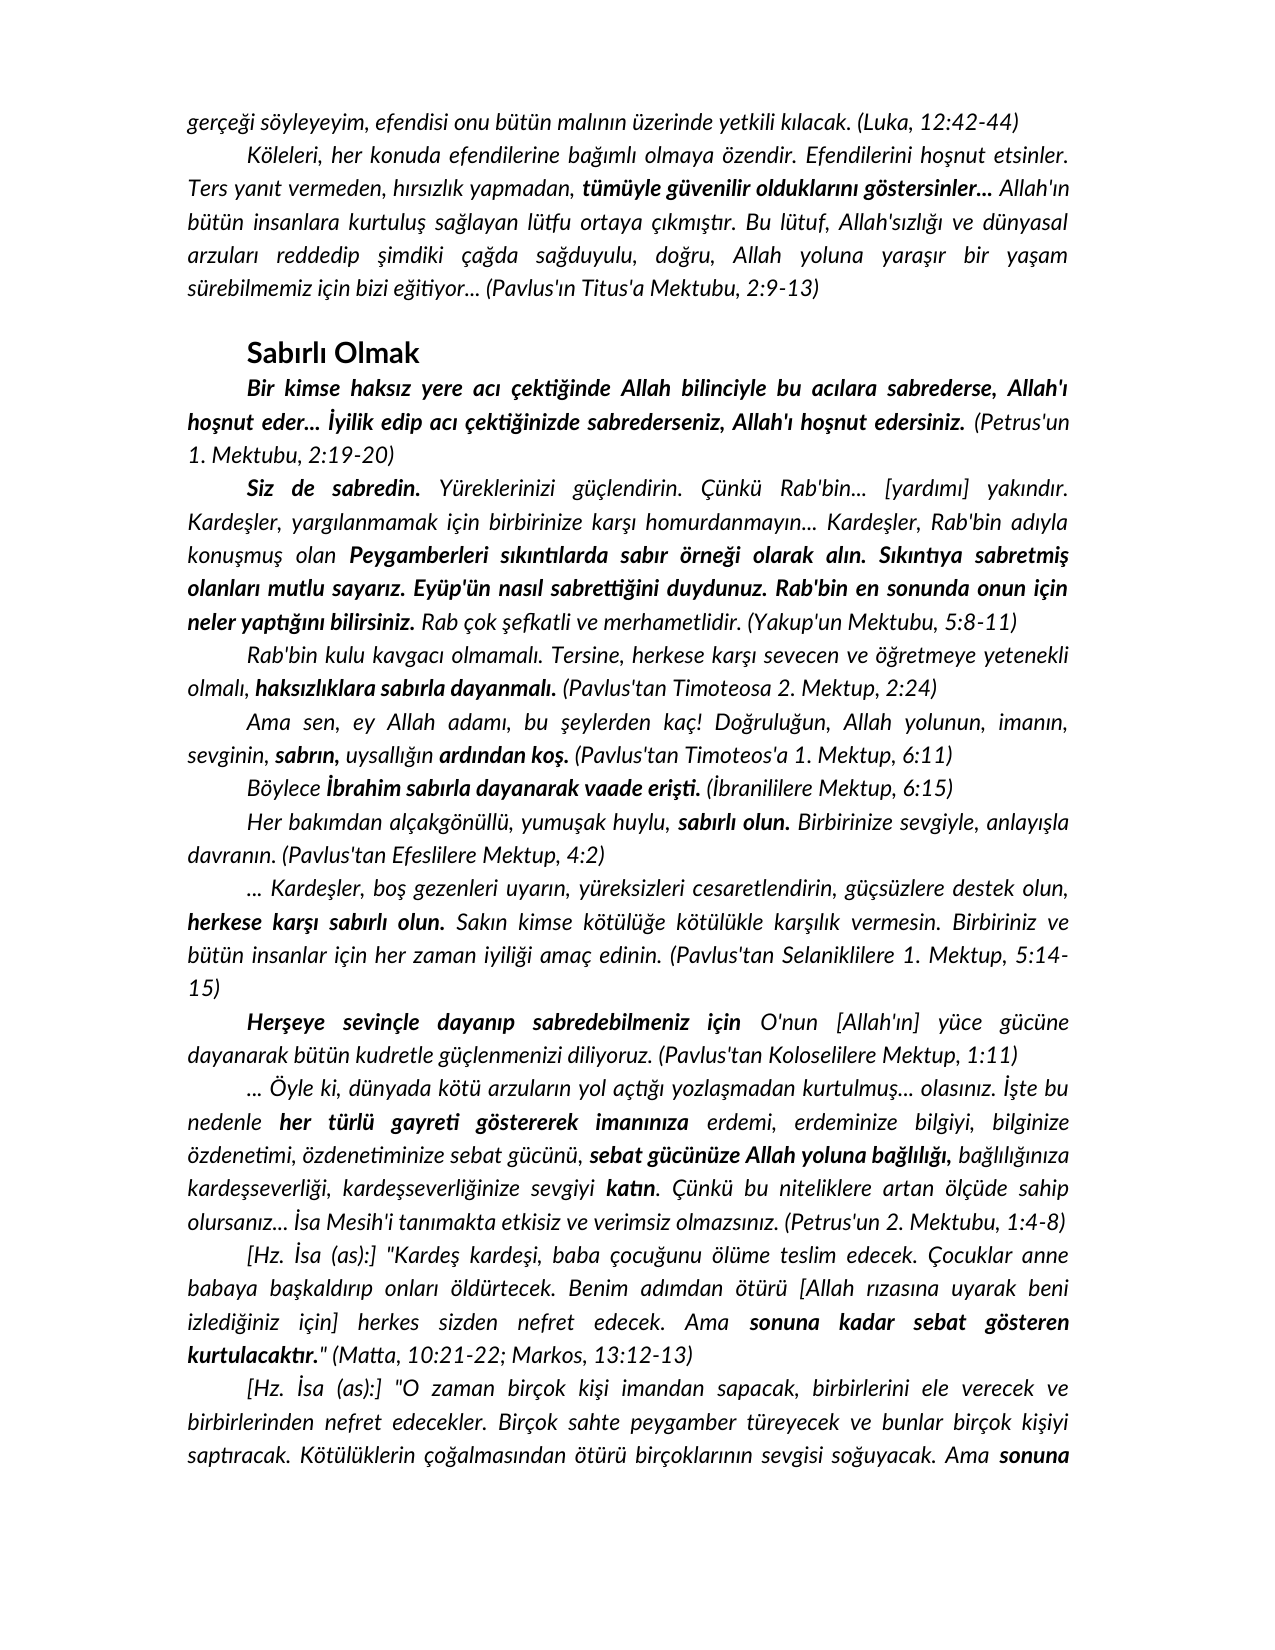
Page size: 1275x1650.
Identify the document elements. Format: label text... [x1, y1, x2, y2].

text Herşeye sevinçle dayanıp sabredebilmeniz için O'nun [Allah'ın] yüce gücüne dayanarak bütün kudretle güçlenmenizi diliyoruz. (Pavlus'tan Koloselilere Mektup, 1:11) [187, 1003, 1070, 1070]
text Rab'bin kulu kavgacı olmamalı. Tersine, herkese karşı sevecen ve öğretmeye yetenekli olmalı, haksızlıklara sabırla dayanmalı. (Pavlus'tan Timoteosa 2. Mektup, 2:24) [187, 637, 1070, 703]
text Ama sen, ey Allah adamı, bu şeylerden kaç! Doğruluğun, Allah yolunun, imanın, sevginin, sabrın, uysallığın ardından koş. (Pavlus'tan Timoteos'a 1. Mektup, 6:11) [187, 703, 1070, 770]
text Her bakımdan alçakgönüllü, yumuşak huylu, sabırlı olun. Birbirinize sevgiyle, anlayışla davranın. (Pavlus'tan Efeslilere Mektup, 4:2) [187, 803, 1070, 870]
text [Hz. İsa (as):] "O zaman birçok kişi imandan sapacak, birbirlerini ele verecek ve birbirlerinden nefret edecekler. Birçok sahte peygamber türeyecek ve bunlar birçok kişiyi saptıracak. Kötülüklerin çoğalmasından ötürü birçoklarının sevgisi soğuyacak. Ama sonuna [187, 1370, 1070, 1470]
text Köleleri, her konuda efendilerine bağımlı olmaya özendir. Efendilerini hoşnut etsinler. Ters yanıt vermeden, hırsızlık yapmadan, tümüyle güvenilir olduklarını göstersinler... Allah'ın bütün insanlara kurtuluş sağlayan lütfu ortaya çıkmıştır. Bu lütuf, Allah'sızlığı ve dünyasal arzuları reddedip şimdiki çağda sağduyulu, doğru, Allah yoluna yaraşır bir yaşam sürebilmemiz için bizi eğitiyor... (Pavlus'ın Titus'a Mektubu, 2:9-13) [187, 137, 1070, 303]
text Siz de sabredin. Yüreklerinizi güçlendirin. Çünkü Rab'bin... [yardımı] yakındır. Kardeşler, yargılanmamak için birbirinize karşı homurdanmayın... Kardeşler, Rab'bin adıyla konuşmuş olan Peygamberleri sıkıntılarda sabır örneği olarak alın. Sıkıntıya sabretmiş olanları mutlu sayarız. Eyüp'ün nasıl sabrettiğini duydunuz. Rab'bin en sonunda onun için neler yaptığını bilirsiniz. Rab çok şefkatli ve merhametlidir. (Yakup'un Mektubu, 5:8-11) [187, 470, 1070, 637]
text ... Kardeşler, boş gezenleri uyarın, yüreksizleri cesaretlendirin, güçsüzlere destek olun, herkese karşı sabırlı olun. Sakın kimse kötülüğe kötülükle karşılık vermesin. Birbiriniz ve bütün insanlar için her zaman iyiliği amaç edinin. (Pavlus'tan Selaniklilere 1. Mektup, 5:14-15) [187, 870, 1070, 1003]
text Böylece İbrahim sabırla dayanarak vaade erişti. (İbranililere Mektup, 6:15) [187, 770, 1070, 803]
text ... Öyle ki, dünyada kötü arzuların yol açtığı yozlaşmadan kurtulmuş... olasınız. İşte bu nedenle her türlü gayreti göstererek imanınıza erdemi, erdeminize bilgiyi, bilginize özdenetimi, özdenetiminize sebat gücünü, sebat gücünüze Allah yoluna bağlılığı, bağlılığınıza kardeşseverliği, kardeşseverliğinize sevgiyi katın. Çünkü bu niteliklere artan ölçüde sahip olursanız... İsa Mesih'i tanımakta etkisiz ve verimsiz olmazsınız. (Petrus'un 2. Mektubu, 1:4-8) [187, 1070, 1070, 1237]
text [Hz. İsa (as):] "Kardeş kardeşi, baba çocuğunu ölüme teslim edecek. Çocuklar anne babaya başkaldırıp onları öldürtecek. Benim adımdan ötürü [Allah rızasına uyarak beni izlediğiniz için] herkes sizden nefret edecek. Ama sonuna kadar sebat gösteren kurtulacaktır." (Matta, 10:21-22; Markos, 13:12-13) [187, 1237, 1070, 1370]
text Bir kimse haksız yere acı çektiğinde Allah bilinciyle bu acılara sabrederse, Allah'ı hoşnut eder... İyilik edip acı çektiğinizde sabrederseniz, Allah'ı hoşnut edersiniz. (Petrus'un 1. Mektubu, 2:19-20) [187, 370, 1070, 470]
text Sabırlı Olmak [187, 337, 1070, 370]
text gerçeği söyleyeyim, efendisi onu bütün malının üzerinde yetkili kılacak. (Luka, 12:42-44) [187, 103, 1070, 137]
